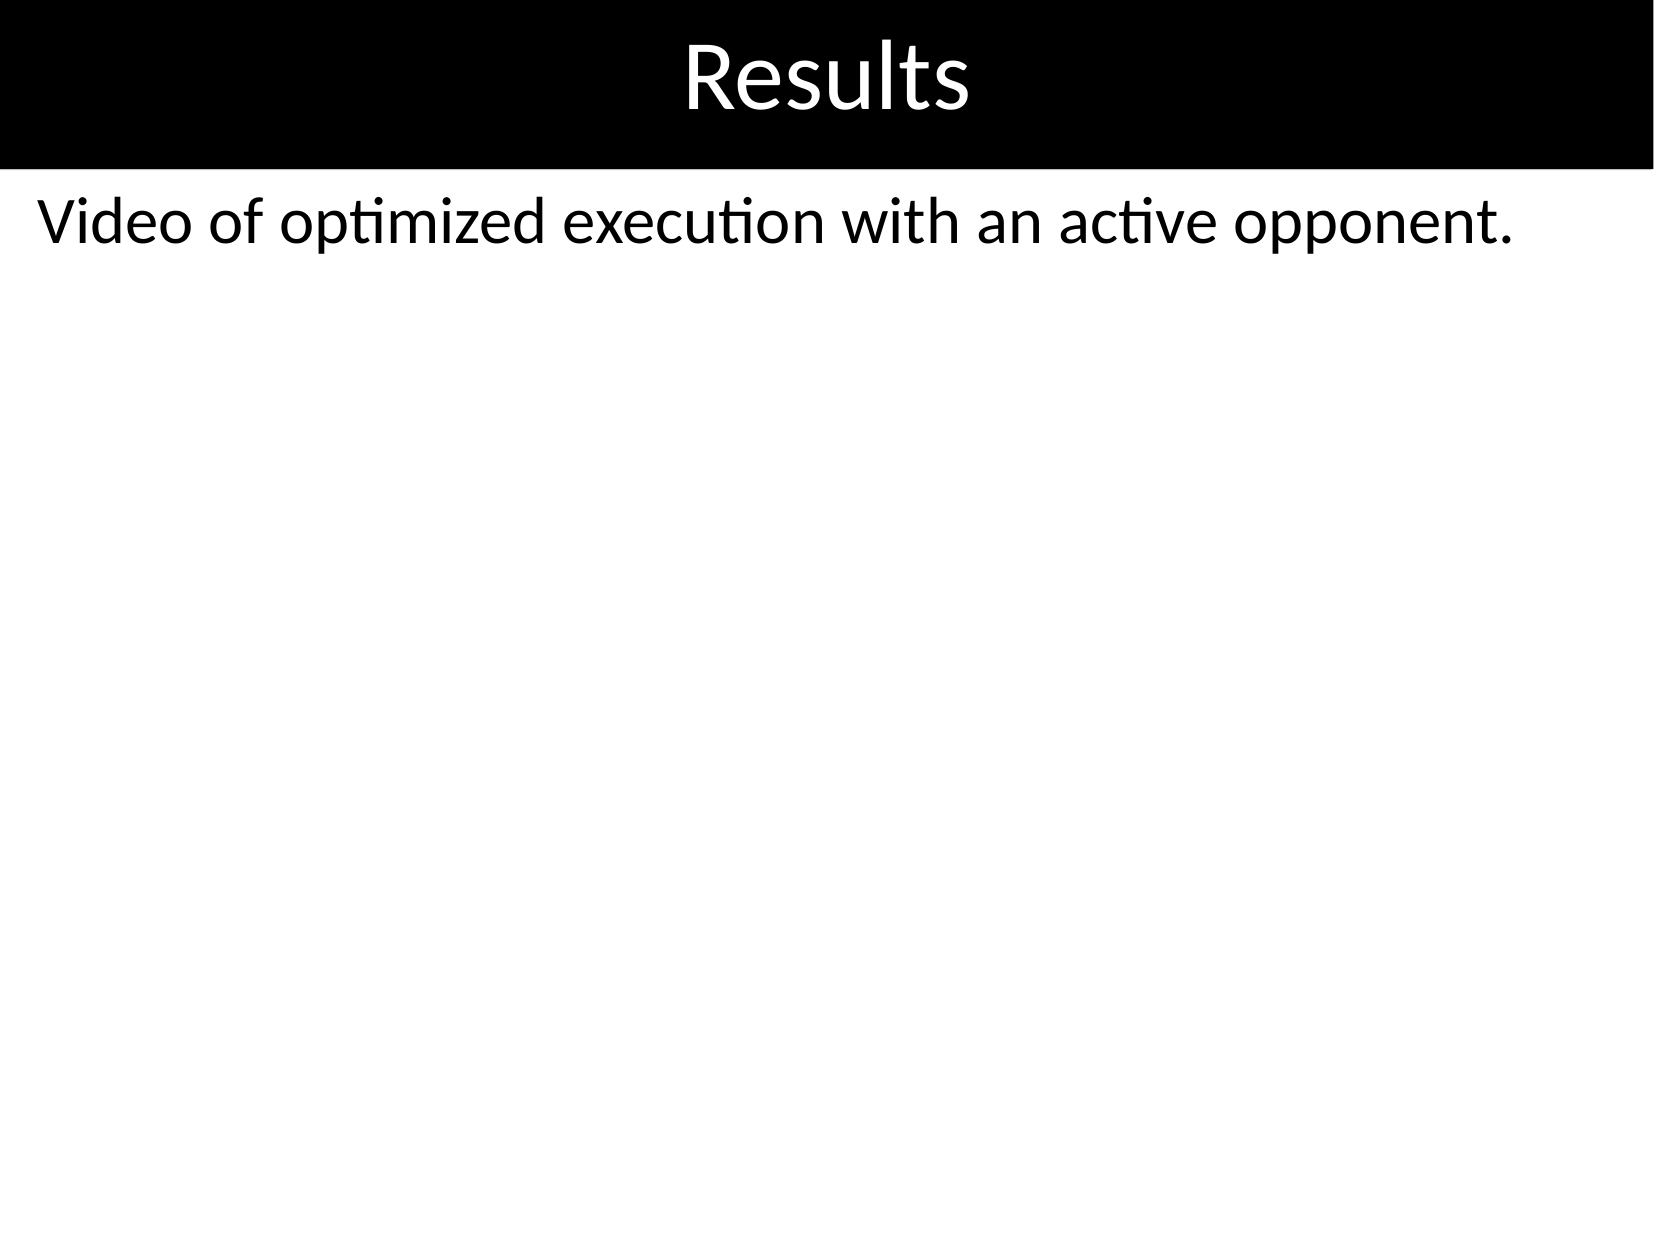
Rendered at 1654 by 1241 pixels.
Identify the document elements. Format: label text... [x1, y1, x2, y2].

list Video of optimized execution with an active opponent. [37, 193, 1613, 1201]
title Results [0, 0, 1654, 169]
